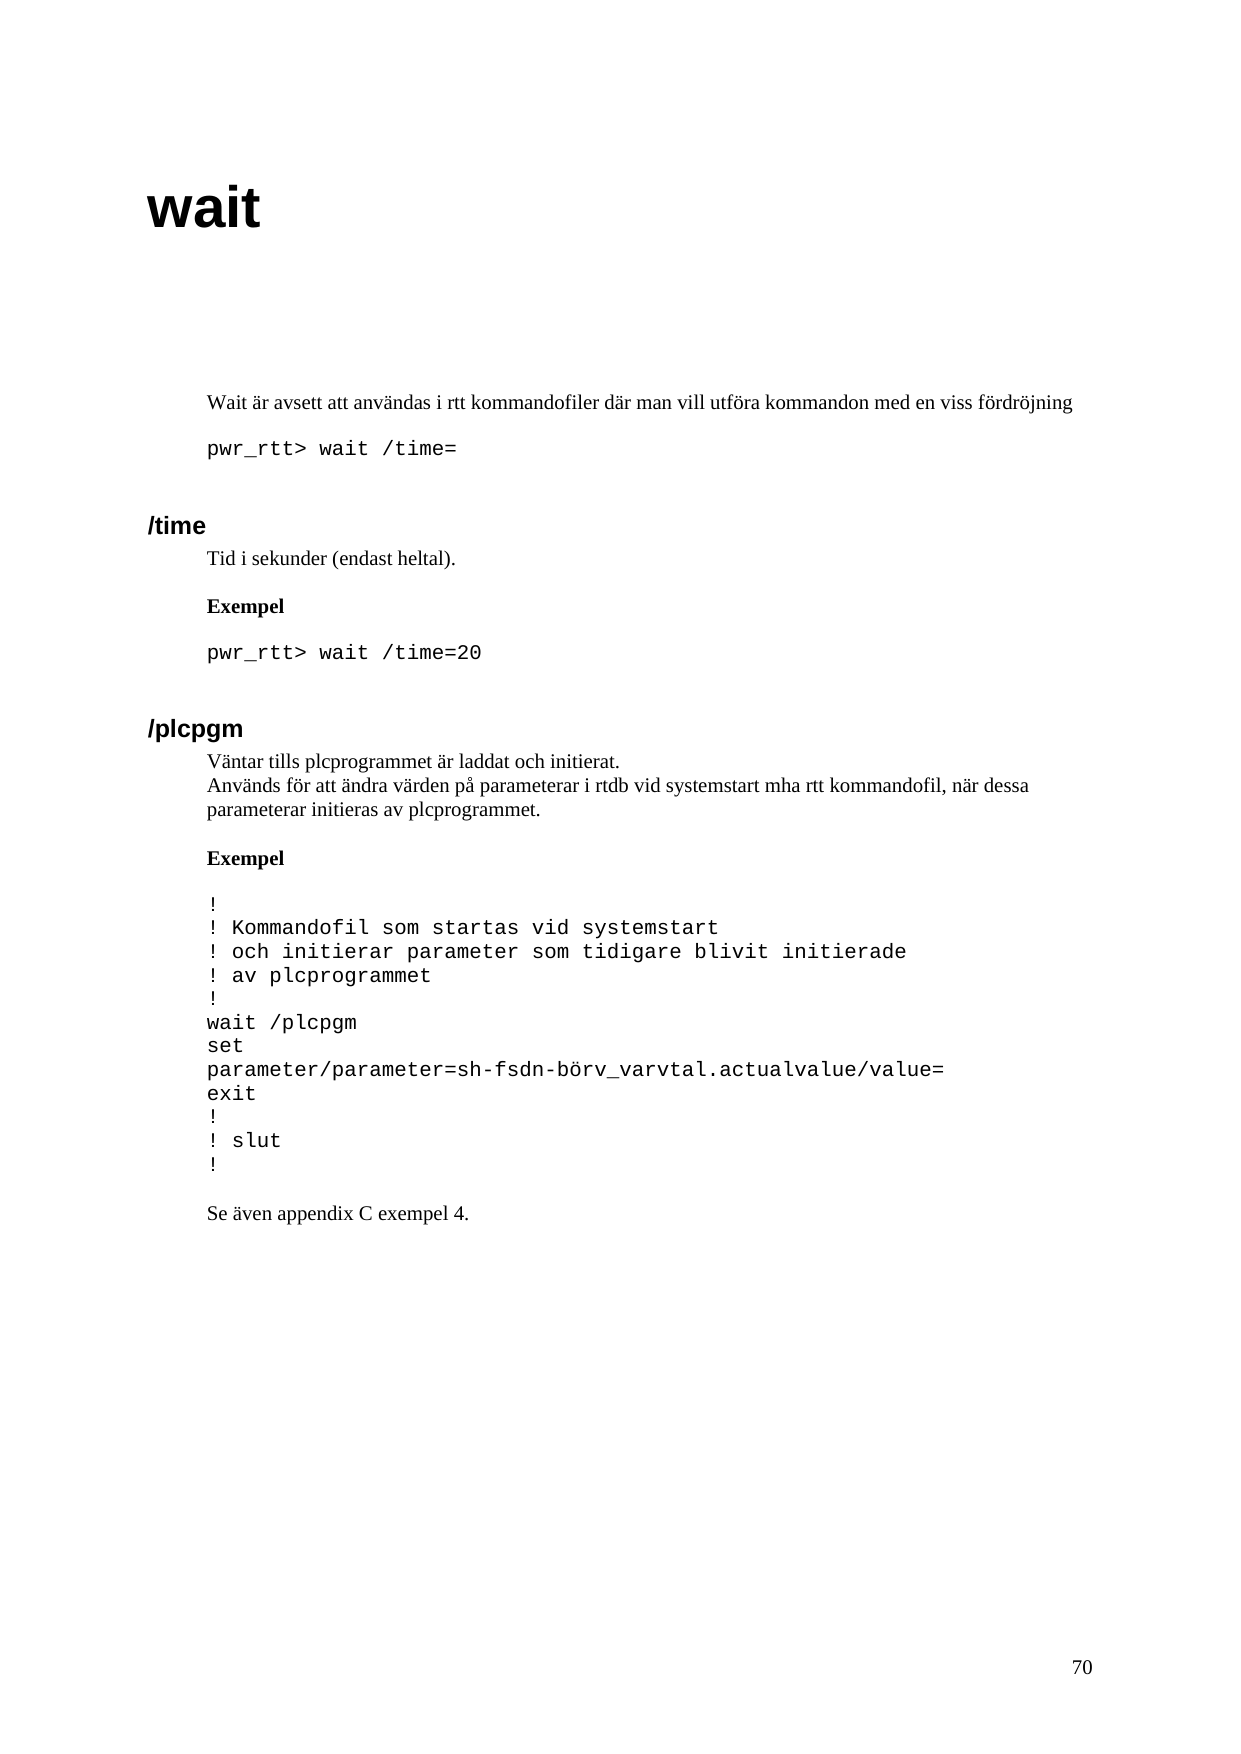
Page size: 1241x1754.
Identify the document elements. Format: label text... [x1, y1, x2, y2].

text ! slut [207, 1130, 1093, 1154]
text exit [207, 1083, 1093, 1106]
text Se även appendix C exempel 4. [207, 1201, 1093, 1225]
text wait /plcpgm [207, 1012, 1093, 1036]
text ! [207, 894, 1093, 917]
text ! [207, 1106, 1093, 1130]
text parameter/parameter=sh-fsdn-börv_varvtal.actualvalue/value= [207, 1059, 1093, 1083]
text Exempel [207, 846, 1093, 869]
text Används för att ändra värden på parameterar i rtdb vid systemstart mha rtt kommandofil, när dessa parameterar initieras av plcprogrammet. [207, 773, 1093, 821]
text set [207, 1036, 1093, 1059]
text Wait är avsett att användas i rtt kommandofiler där man vill utföra kommandon med en viss fördröjning [207, 390, 1093, 414]
text ! Kommandofil som startas vid systemstart [207, 917, 1093, 941]
text ! [207, 988, 1093, 1012]
subtitle wait [148, 173, 1093, 240]
text ! och initierar parameter som tidigare blivit initierade [207, 941, 1093, 964]
text pwr_rtt> wait /time= [207, 438, 1093, 462]
text ! av plcprogrammet [207, 964, 1093, 988]
text Tid i sekunder (endast heltal). [207, 546, 1093, 570]
text Väntar tills plcprogrammet är laddat och initierat. [207, 749, 1093, 773]
subtitle /time [148, 511, 1093, 539]
text pwr_rtt> wait /time=20 [207, 642, 1093, 666]
subtitle /plcpgm [148, 714, 1093, 743]
text ! [207, 1154, 1093, 1177]
text Exempel [207, 594, 1093, 618]
